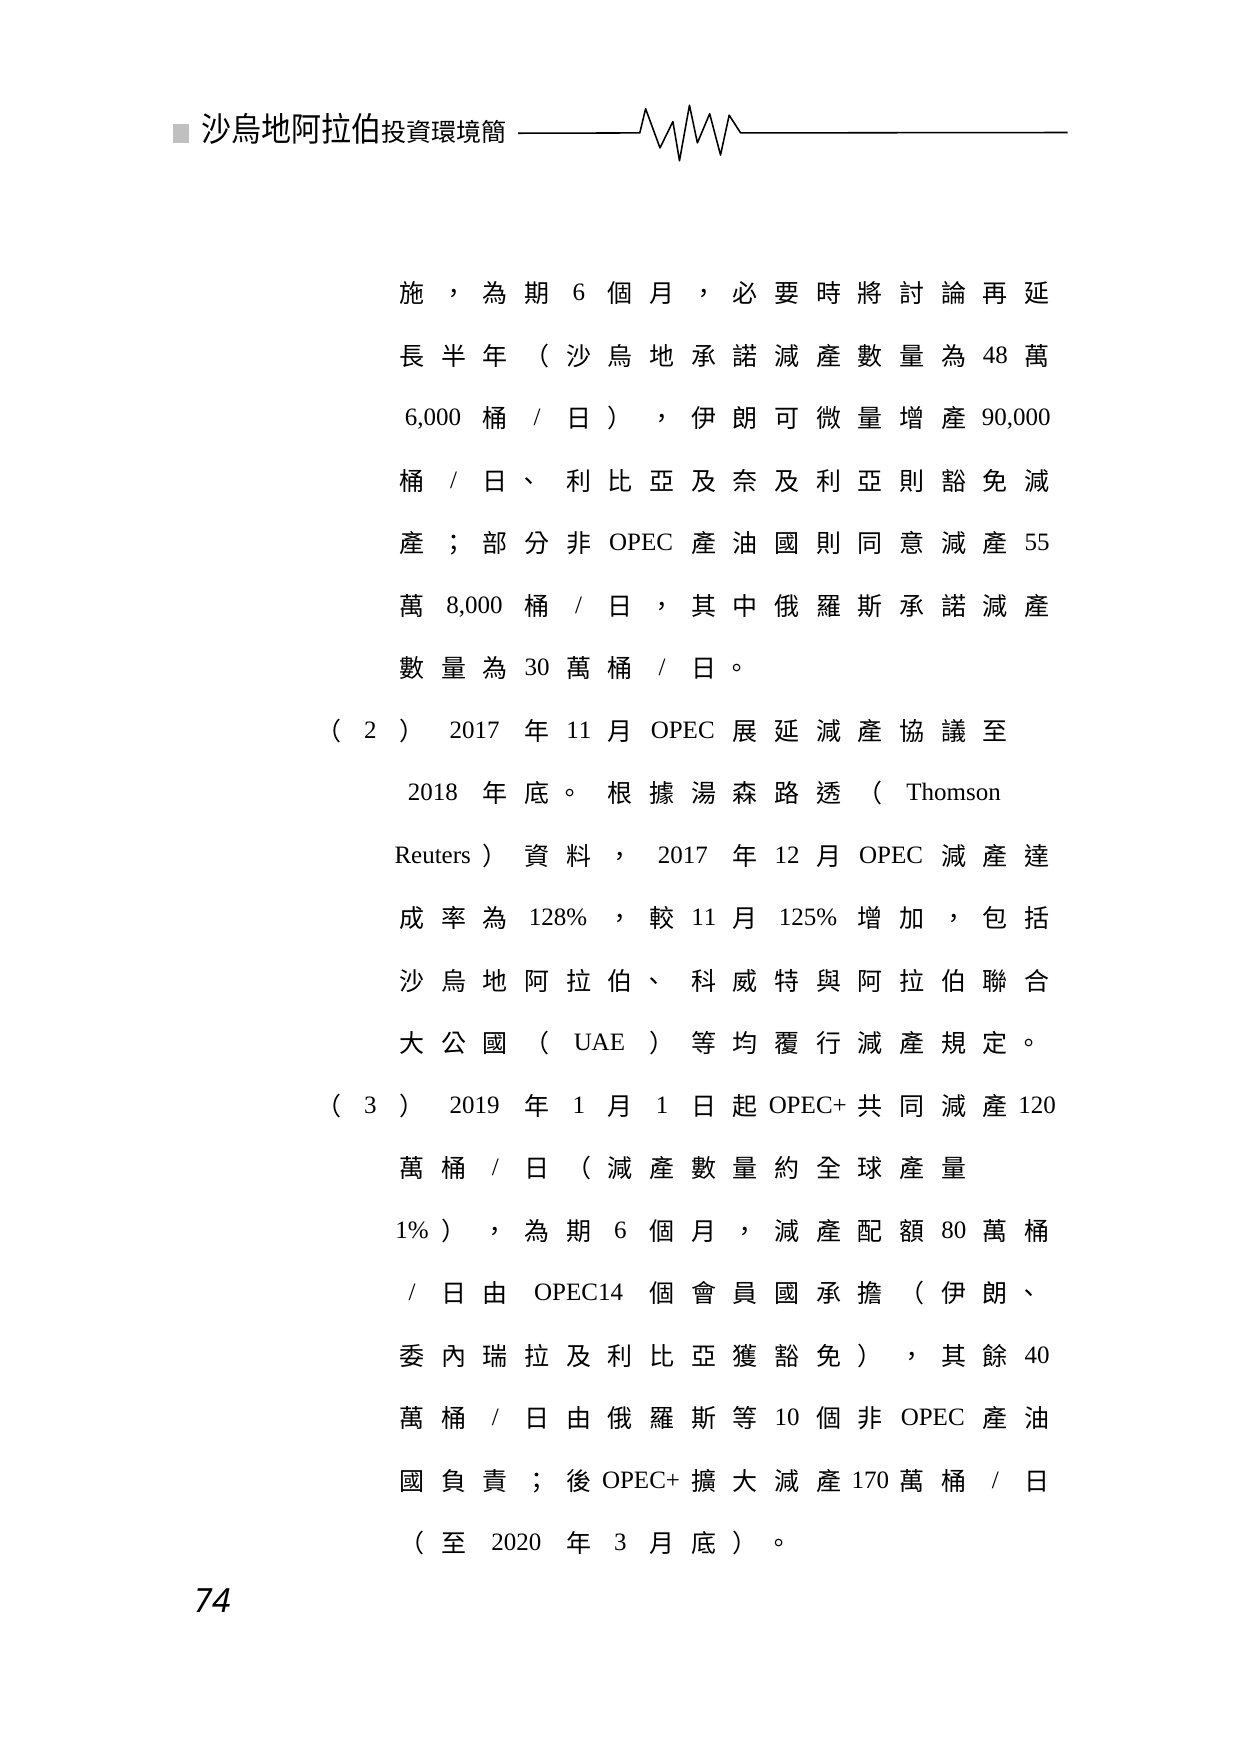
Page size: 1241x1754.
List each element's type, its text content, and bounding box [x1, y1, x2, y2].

text 施，為期6個月，必要時將討論再延長半年（沙烏地承諾減產數量為48萬6,000桶/日），伊朗可微量增產90,000桶/日、利比亞及奈及利亞則豁免減產；部分非OPEC產油國則同意減產55萬8,000桶/日，其中俄羅斯承諾減產數量為30萬桶/日。 [306, 250, 1058, 688]
text （3）2019年1月1日起OPEC+共同減產120萬桶/日（減產數量約全球產量1%），為期6個月，減產配額80萬桶/日由OPEC14個會員國承擔（伊朗、委內瑞拉及利比亞獲豁免），其餘40萬桶/日由俄羅斯等10個非OPEC產油國負責；後OPEC+擴大減產170萬桶/日（至2020年3月底）。 [306, 1063, 1058, 1563]
text （2）2017年11月OPEC展延減產協議至2018年底。根據湯森路透（Thomson Reuters）資料，2017年12月OPEC減產達成率為128%，較11月125%增加，包括沙烏地阿拉伯、科威特與阿拉伯聯合大公國（UAE）等均覆行減產規定。 [306, 688, 1058, 1063]
